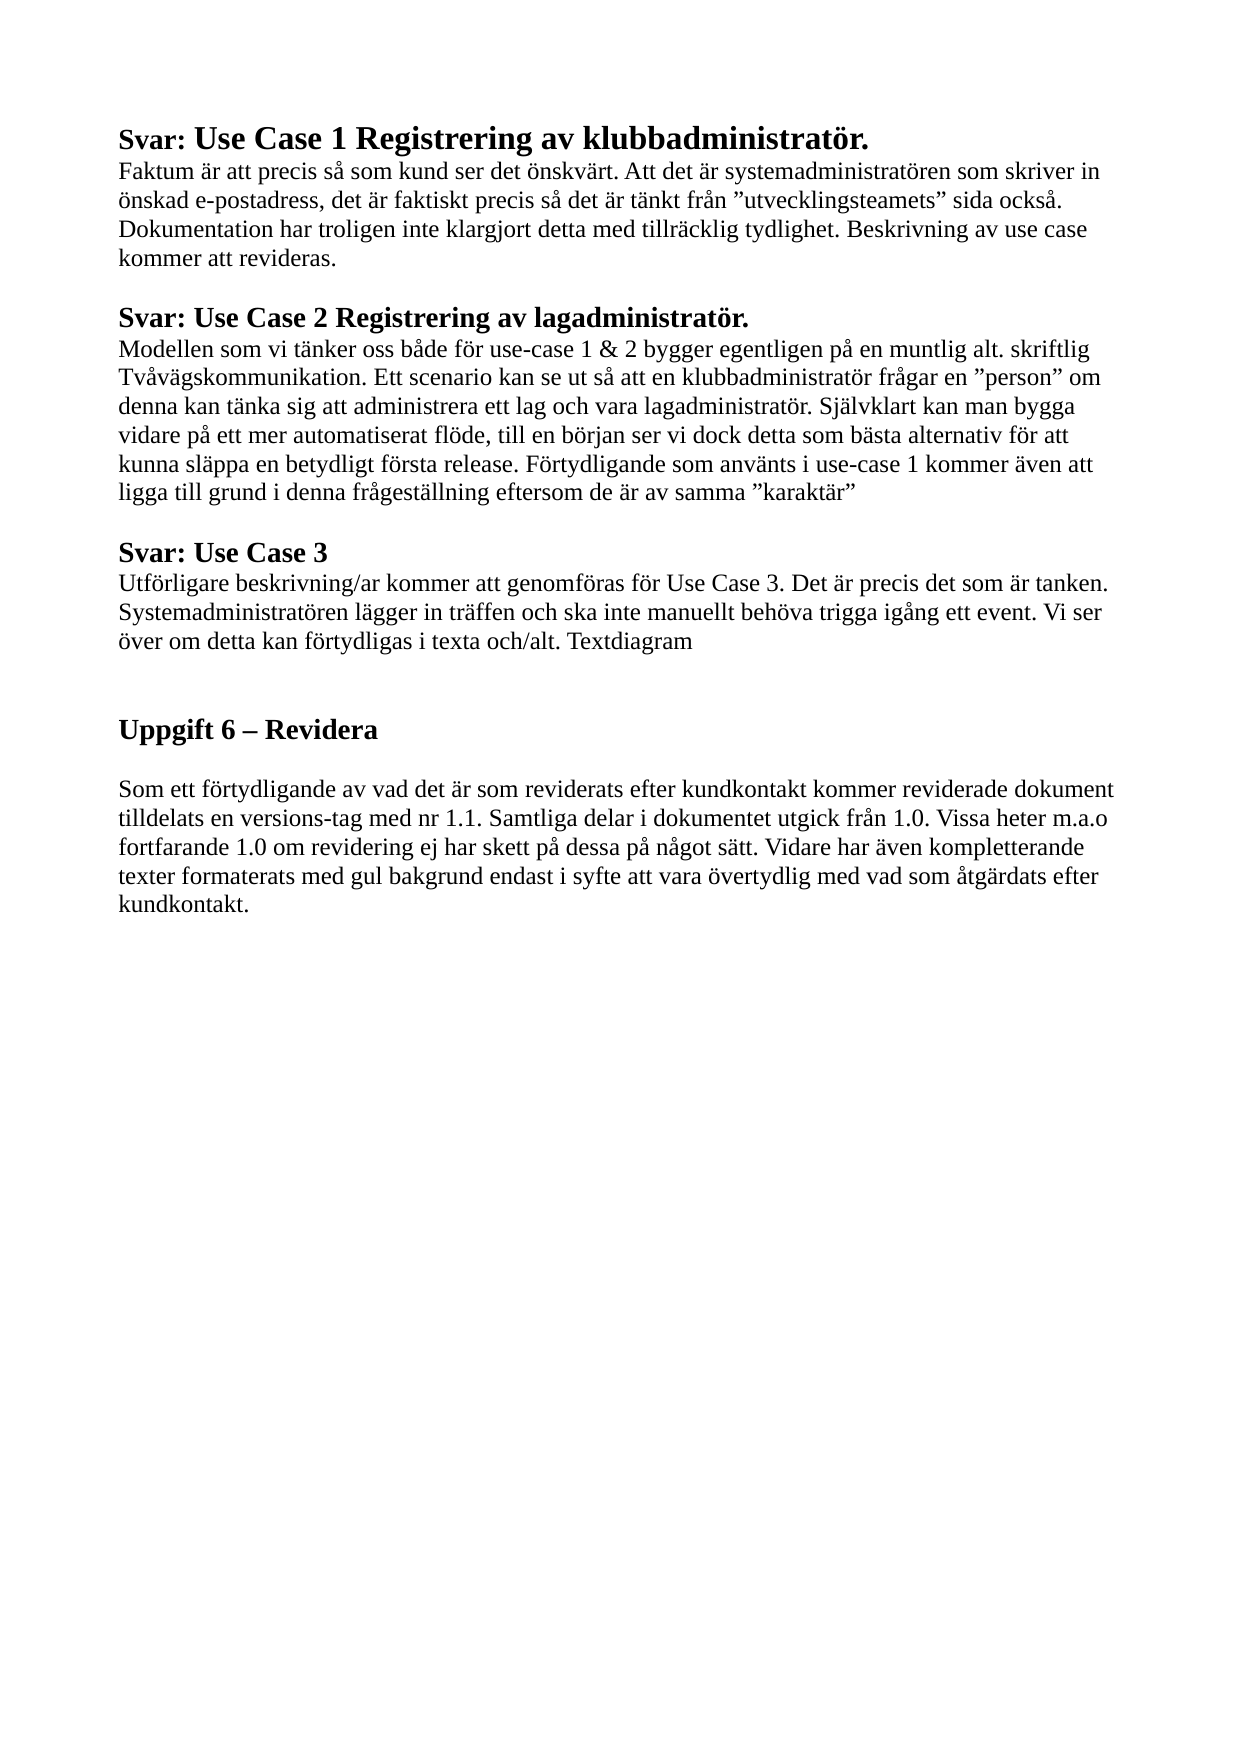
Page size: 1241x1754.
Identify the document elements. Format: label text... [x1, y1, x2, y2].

text Modellen som vi tänker oss både för use-case 1 & 2 bygger egentligen på en muntlig alt. skriftlig Tvåvägskommunikation. Ett scenario kan se ut så att en klubbadministratör frågar en ”person” om denna kan tänka sig att administrera ett lag och vara lagadministratör. Självklart kan man bygga vidare på ett mer automatiserat flöde, till en början ser vi dock detta som bästa alternativ för att kunna släppa en betydligt första release. Förtydligande som använts i use-case 1 kommer även att ligga till grund i denna frågeställning eftersom de är av samma ”karaktär” [118, 334, 1122, 506]
text Som ett förtydligande av vad det är som reviderats efter kundkontakt kommer reviderade dokument tilldelats en versions-tag med nr 1.1. Samtliga delar i dokumentet utgick från 1.0. Vissa heter m.a.o fortfarande 1.0 om revidering ej har skett på dessa på något sätt. Vidare har även kompletterande texter formaterats med gul bakgrund endast i syfte att vara övertydlig med vad som åtgärdats efter kundkontakt. [118, 774, 1122, 918]
text Svar: Use Case 1 Registrering av klubbadministratör. [118, 118, 1122, 156]
text Utförligare beskrivning/ar kommer att genomföras för Use Case 3. Det är precis det som är tanken. Systemadministratören lägger in träffen och ska inte manuellt behöva trigga igång ett event. Vi ser över om detta kan förtydligas i texta och/alt. Textdiagram [118, 568, 1122, 655]
text Uppgift 6 – Revidera [118, 712, 1122, 746]
text Svar: Use Case 2 Registrering av lagadministratör. [118, 300, 1122, 334]
text Faktum är att precis så som kund ser det önskvärt. Att det är systemadministratören som skriver in önskad e-postadress, det är faktiskt precis så det är tänkt från ”utvecklingsteamets” sida också. Dokumentation har troligen inte klargjort detta med tillräcklig tydlighet. Beskrivning av use case kommer att revideras. [118, 156, 1122, 271]
text Svar: Use Case 3 [118, 535, 1122, 568]
